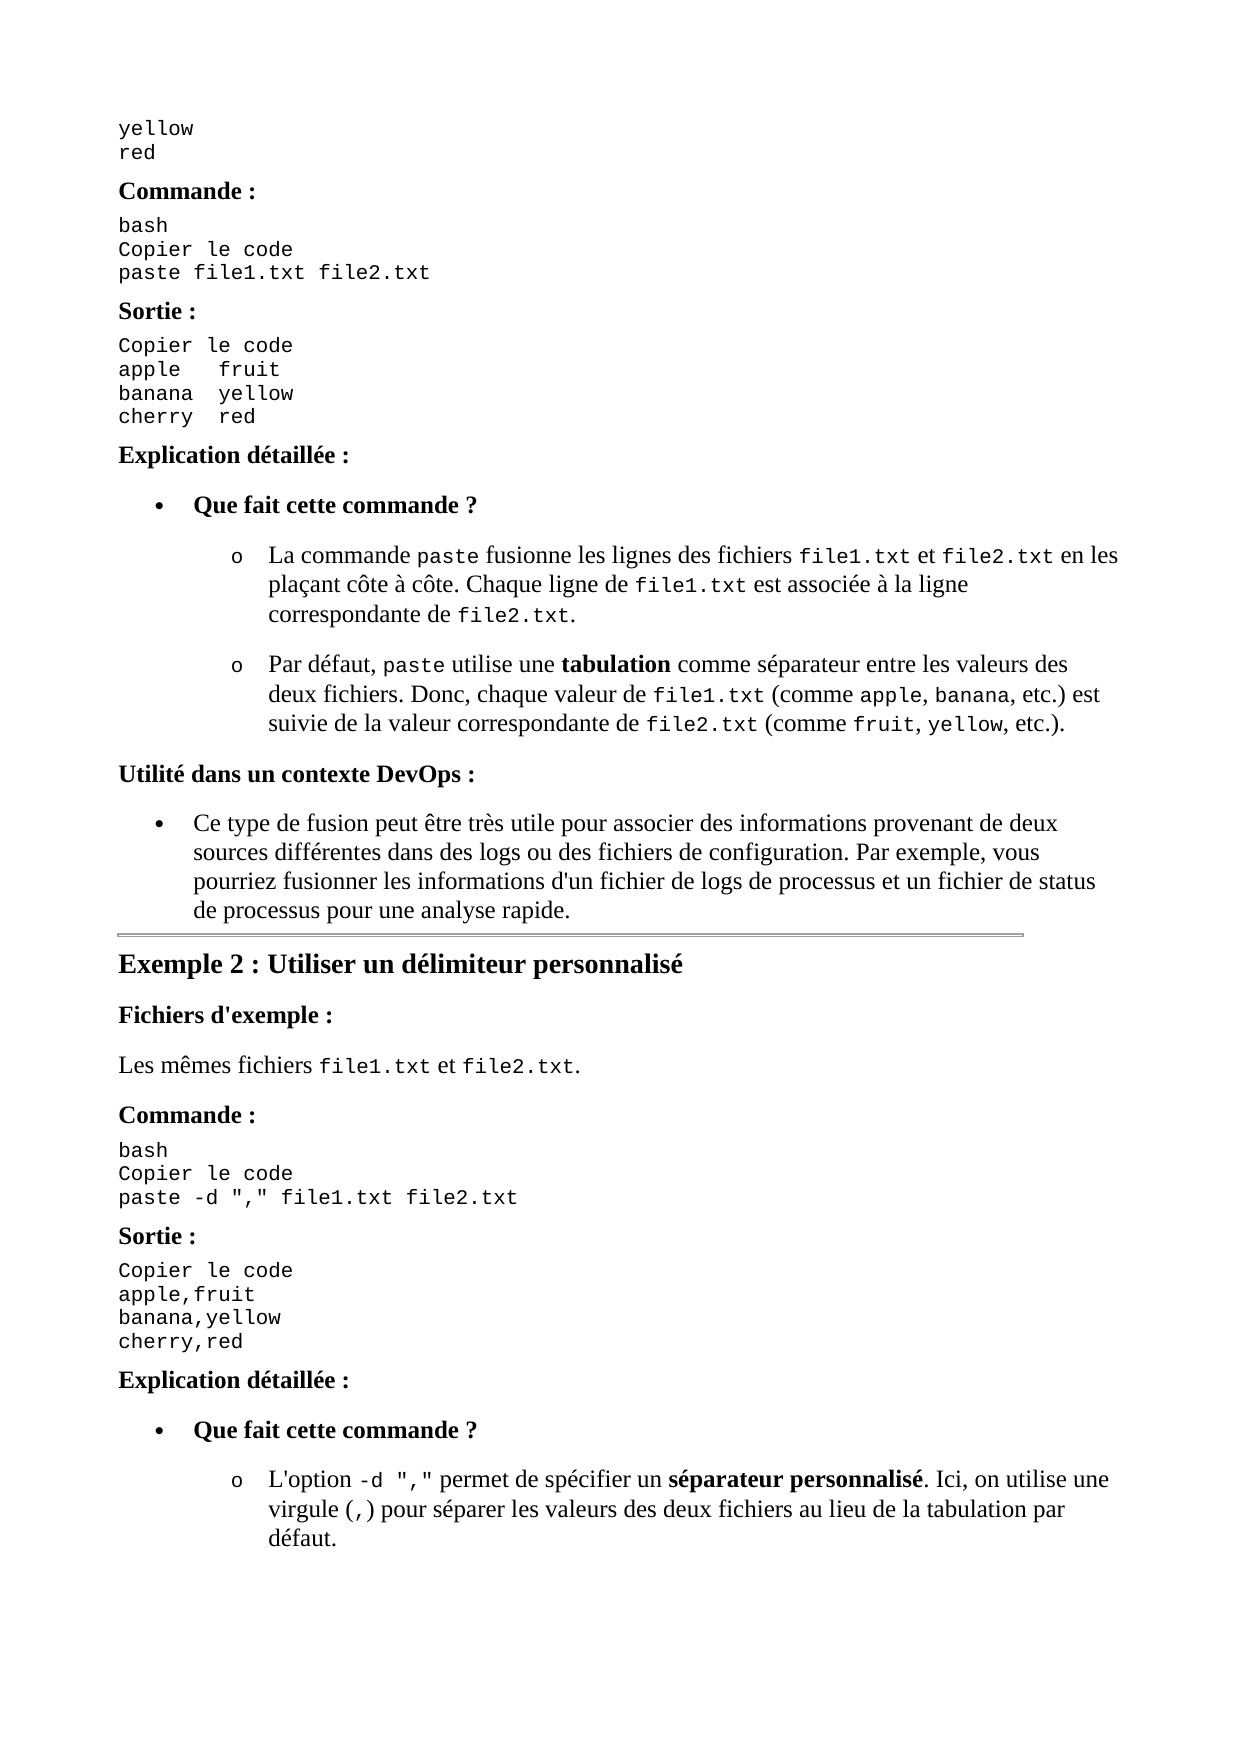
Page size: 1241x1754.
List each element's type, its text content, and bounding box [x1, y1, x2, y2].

text apple,fruit [118, 1284, 1122, 1307]
list L'option -d "," permet de spécifier un séparateur personnalisé. Ici, on utilise une virgule (,) pour séparer les valeurs des deux fichiers au lieu de la tabulation par défaut. [231, 1464, 1122, 1552]
text Copier le code [118, 1260, 1122, 1284]
text Explication détaillée : [118, 441, 1122, 469]
text paste -d "," file1.txt file2.txt [118, 1187, 1122, 1211]
text Commande : [118, 176, 1122, 204]
subtitle Exemple 2 : Utiliser un délimiteur personnalisé [118, 947, 1122, 979]
list Ce type de fusion peut être très utile pour associer des informations provenant de deux sources différentes dans des logs ou des fichiers de configuration. Par exemple, vous pourriez fusionner les informations d'un fichier de logs de processus et un fichier de status de processus pour une analyse rapide. [156, 808, 1122, 923]
list La commande paste fusionne les lignes des fichiers file1.txt et file2.txt en les plaçant côte à côte. Chaque ligne de file1.txt est associée à la ligne correspondante de file2.txt. [231, 540, 1122, 628]
text yellow [118, 118, 1122, 142]
text Les mêmes fichiers file1.txt et file2.txt. [118, 1050, 1122, 1079]
text banana,yellow [118, 1307, 1122, 1331]
text Copier le code [118, 336, 1122, 359]
text bash [118, 1139, 1122, 1163]
text red [118, 142, 1122, 165]
text Fichiers d'exemple : [118, 1000, 1122, 1029]
text cherry red [118, 406, 1122, 430]
text cherry,red [118, 1331, 1122, 1355]
text paste file1.txt file2.txt [118, 262, 1122, 286]
text Sortie : [118, 296, 1122, 325]
text apple fruit [118, 359, 1122, 383]
text bash [118, 215, 1122, 239]
text Sortie : [118, 1221, 1122, 1250]
text Copier le code [118, 1163, 1122, 1187]
list Que fait cette commande ? [156, 490, 1122, 519]
text Utilité dans un contexte DevOps : [118, 759, 1122, 788]
text banana yellow [118, 383, 1122, 406]
text Commande : [118, 1100, 1122, 1129]
text Copier le code [118, 239, 1122, 262]
list Que fait cette commande ? [156, 1415, 1122, 1443]
list Par défaut, paste utilise une tabulation comme séparateur entre les valeurs des deux fichiers. Donc, chaque valeur de file1.txt (comme apple, banana, etc.) est suivie de la valeur correspondante de file2.txt (comme fruit, yellow, etc.). [231, 649, 1122, 738]
text Explication détaillée : [118, 1365, 1122, 1394]
